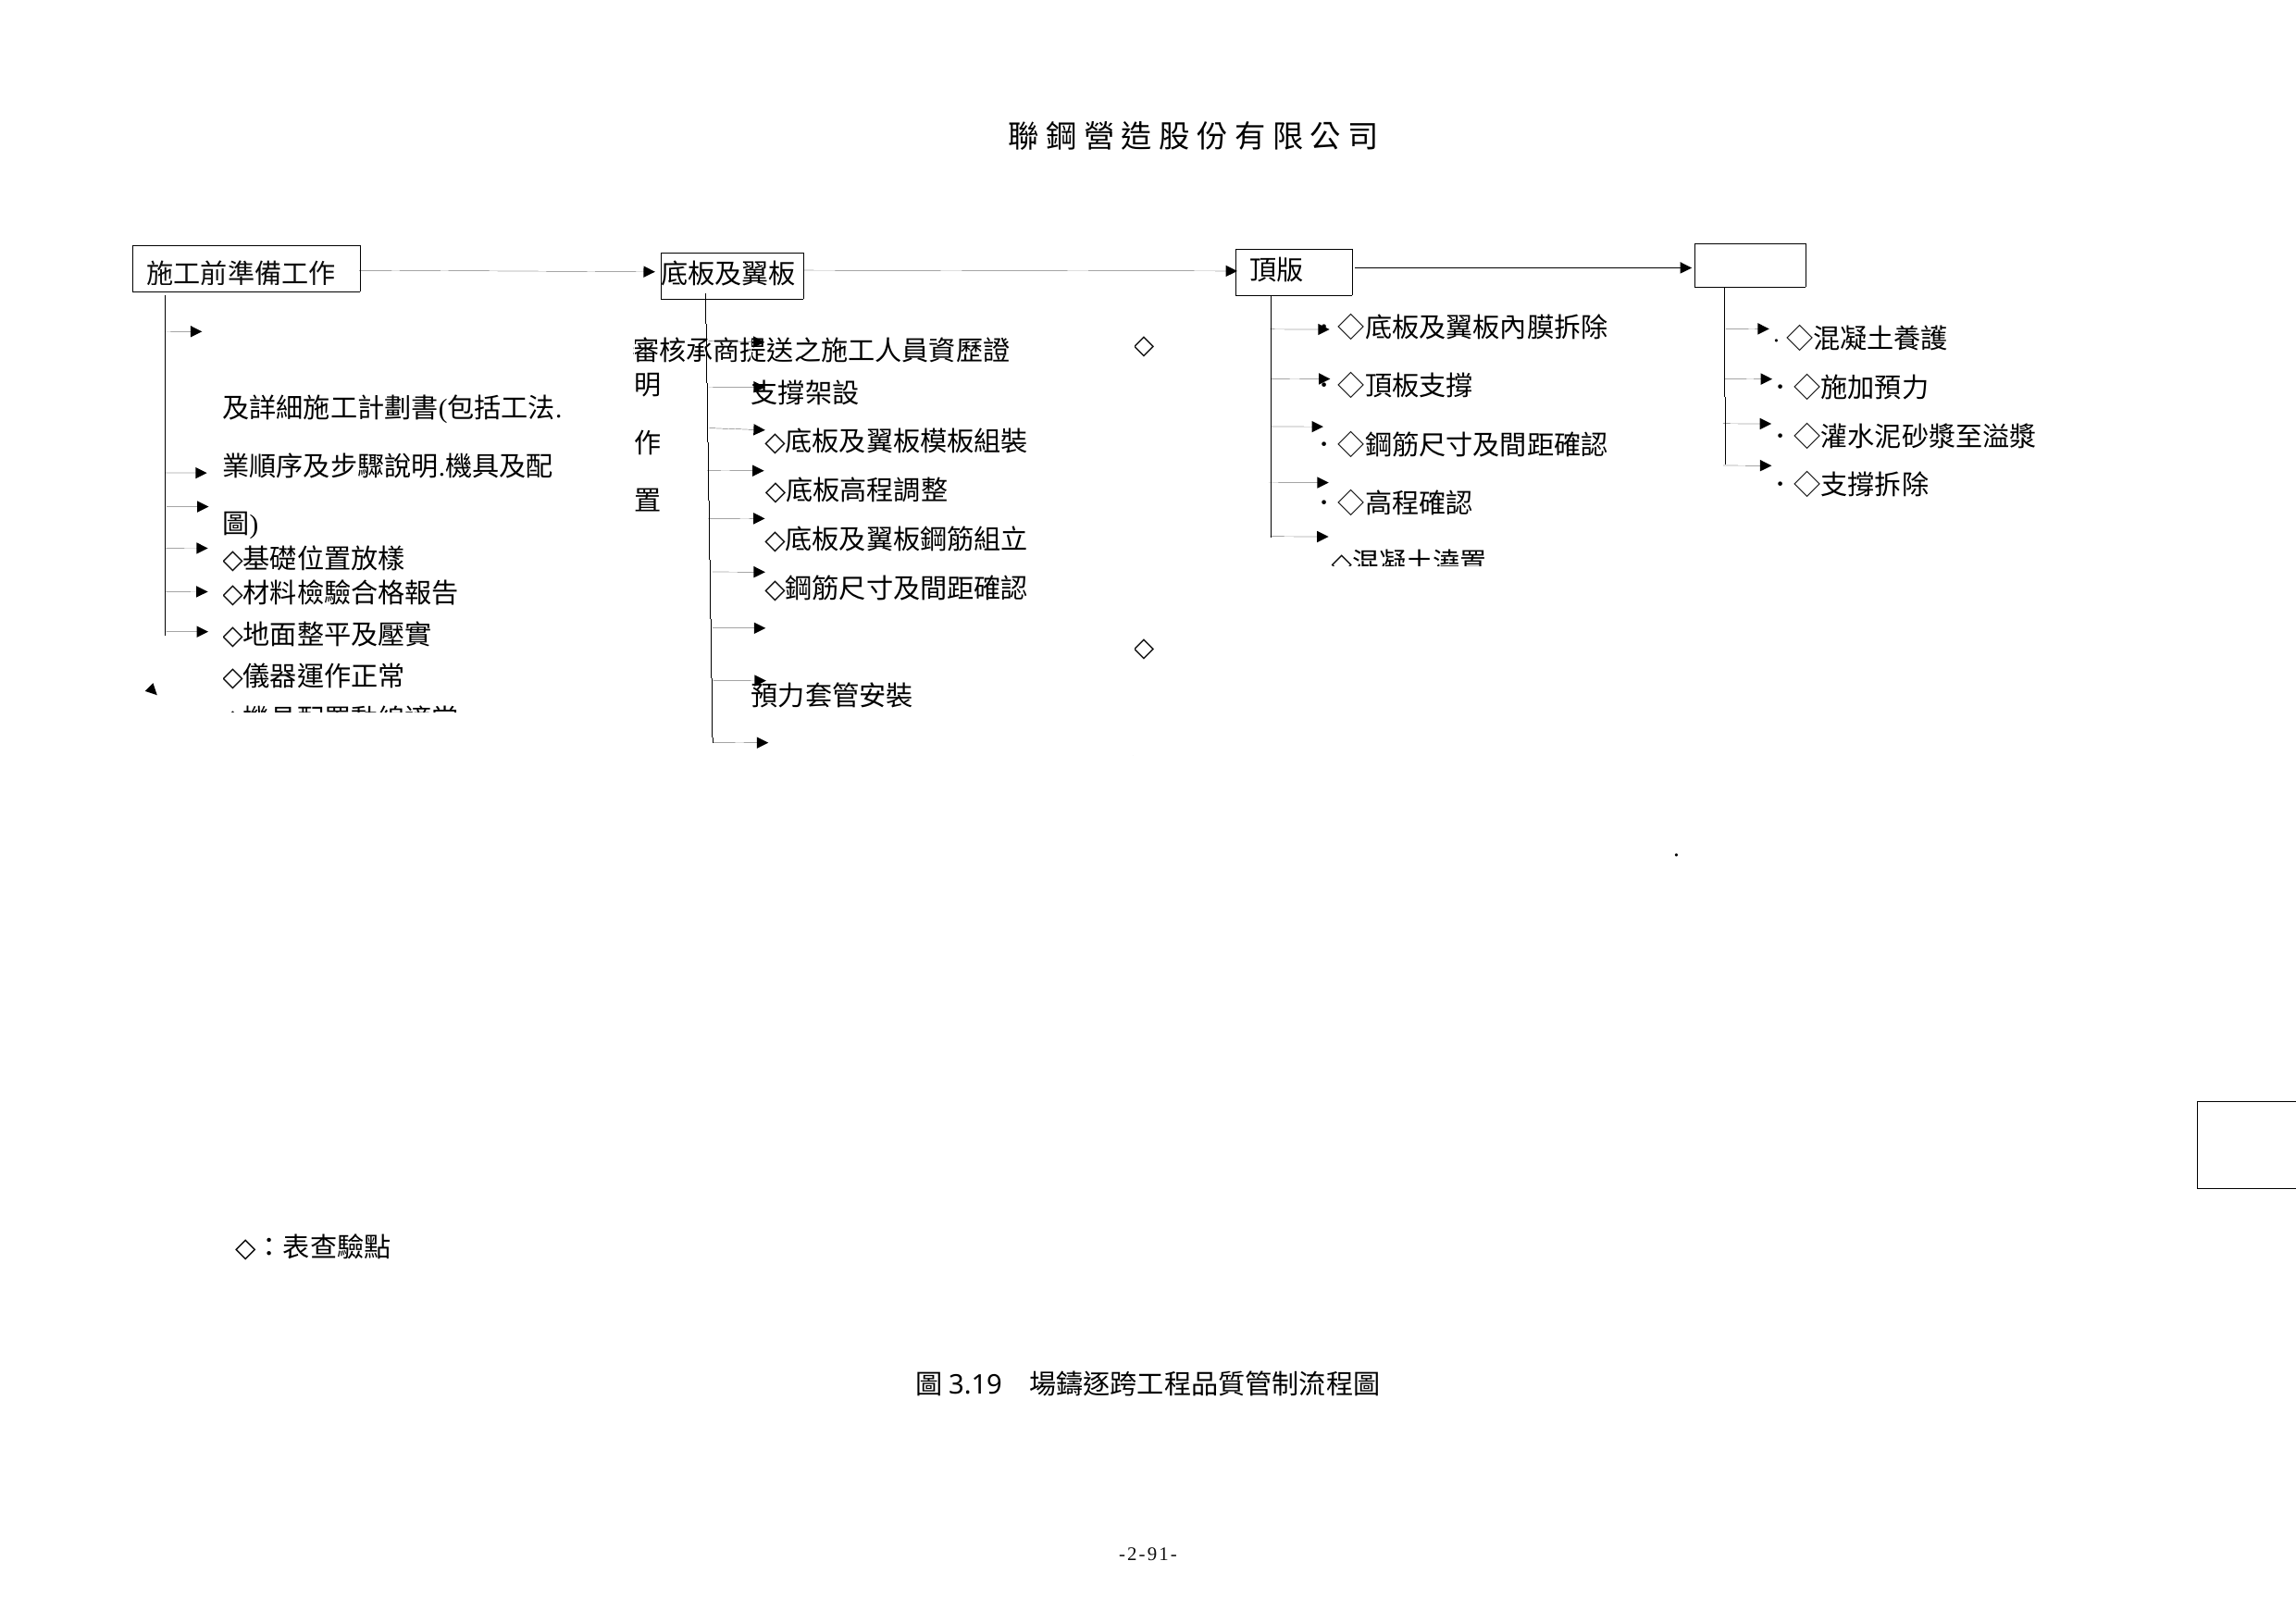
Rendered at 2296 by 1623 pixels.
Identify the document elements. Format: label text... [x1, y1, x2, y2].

table_cell [166, 574, 222, 624]
table_cell [706, 300, 763, 323]
table_cell [763, 675, 894, 725]
table_cell [751, 388, 762, 403]
table_cell [1498, 307, 1608, 323]
table_cell [1629, 824, 1759, 832]
table_cell [1891, 574, 2021, 624]
table_cell [1072, 474, 1134, 524]
table_cell [1072, 223, 1202, 270]
table_cell [1311, 524, 1334, 566]
table_cell [1759, 1075, 1891, 1125]
table_cell [1759, 524, 1767, 574]
table_cell [1203, 625, 1334, 675]
table_cell [1609, 424, 1629, 474]
table_cell [1409, 383, 1415, 390]
table_cell [371, 713, 502, 725]
table_cell [1891, 625, 2021, 675]
table_cell [1272, 324, 1310, 328]
table_cell [1498, 1125, 1541, 1176]
table_cell [894, 824, 1072, 874]
table_cell [710, 519, 751, 524]
table_cell [1768, 374, 1891, 424]
table_cell [1135, 474, 1202, 524]
table_cell [632, 774, 763, 824]
table_cell [1272, 474, 1310, 482]
table_cell [1891, 833, 1944, 874]
table_cell [224, 553, 240, 569]
table_cell [1334, 223, 1498, 273]
table_cell [502, 675, 632, 712]
table_cell [166, 374, 222, 424]
table_cell [1629, 975, 1759, 1025]
table_cell [2084, 424, 2152, 474]
table_cell [1272, 379, 1310, 424]
table_cell [2021, 324, 2083, 374]
table_cell [1236, 250, 1334, 273]
table_cell [763, 725, 894, 765]
table_cell [1768, 574, 1891, 624]
table_cell [1891, 874, 1944, 975]
table_cell [1072, 774, 1202, 824]
table_cell [274, 630, 278, 643]
table_cell [751, 574, 763, 624]
table_cell [1759, 625, 1767, 675]
table_cell [231, 398, 239, 403]
table_cell [894, 273, 1072, 323]
table_cell [894, 374, 1072, 424]
table_cell [2021, 1125, 2152, 1176]
table_cell [1542, 975, 1629, 1025]
table_cell [1768, 424, 1891, 474]
table_cell [1311, 424, 1334, 474]
table_cell [358, 596, 371, 601]
table_cell [109, 625, 222, 675]
table_cell [240, 824, 371, 874]
table_cell [502, 824, 632, 874]
table_cell [371, 625, 502, 675]
table_cell [1135, 641, 1151, 657]
table_cell [1334, 675, 1498, 725]
table_cell [1759, 874, 1891, 975]
table_cell [713, 681, 751, 725]
table_cell [894, 725, 1072, 765]
table_cell [1486, 317, 1498, 323]
table_cell [109, 675, 240, 725]
table_cell [502, 625, 632, 675]
table_cell [763, 874, 1498, 1176]
table_cell [223, 574, 240, 594]
table_cell [1072, 424, 1134, 474]
table_cell [1759, 427, 1767, 463]
table_cell [1759, 824, 1891, 832]
table_cell [751, 628, 763, 675]
table_cell [650, 375, 657, 379]
table_cell [1629, 524, 1759, 574]
table_cell [1629, 474, 1759, 524]
table_cell [1203, 824, 1334, 874]
table_cell [1542, 833, 1629, 874]
table_cell [315, 464, 325, 471]
table_cell [371, 975, 502, 1025]
table_cell [1609, 374, 1629, 424]
table_cell [1945, 874, 2021, 975]
table_cell [727, 273, 736, 279]
table_cell [2021, 433, 2030, 442]
table_cell [763, 524, 894, 574]
table_cell [1334, 424, 1498, 474]
table_cell [240, 273, 371, 318]
table_cell [1498, 774, 1629, 824]
table_cell [1542, 874, 1629, 975]
table_cell [751, 402, 763, 424]
table_cell [1427, 385, 1438, 390]
table_cell [240, 1025, 371, 1075]
table_cell [751, 351, 756, 359]
table_cell [894, 474, 1072, 524]
table_cell [240, 524, 371, 574]
table_cell [635, 324, 706, 374]
table_cell [502, 524, 632, 574]
table_cell [1759, 474, 1767, 524]
table_cell [1431, 325, 1441, 332]
table_cell [1203, 273, 1271, 323]
table_cell [1498, 874, 1541, 975]
table_cell [223, 374, 240, 416]
table_cell [1891, 474, 2021, 524]
table_cell [224, 675, 240, 687]
table_cell [1498, 725, 1629, 774]
table_cell [1272, 296, 1334, 323]
table_cell [1695, 273, 1759, 287]
table_cell [109, 574, 165, 624]
table_cell [1891, 686, 2021, 725]
table_cell [751, 694, 763, 725]
table_cell [502, 725, 632, 774]
table_cell [763, 766, 894, 774]
table_cell [371, 223, 502, 270]
table_cell [1759, 223, 1891, 273]
table_cell [894, 675, 1072, 725]
table_cell [2084, 524, 2152, 574]
table_cell [1629, 725, 1759, 774]
table_cell [751, 357, 763, 374]
table_cell [751, 474, 763, 518]
table_cell [1203, 725, 1334, 774]
table_cell [1498, 675, 1629, 725]
table_cell [1072, 725, 1202, 774]
table_cell [1629, 675, 1759, 725]
table_cell [1489, 325, 1496, 331]
table_cell [1498, 574, 1629, 624]
table_cell [223, 563, 240, 574]
table_cell [166, 524, 222, 574]
table_cell [2021, 574, 2083, 624]
table_cell [240, 223, 371, 270]
table_cell [1272, 427, 1310, 474]
table_cell [708, 424, 751, 429]
table_cell [1203, 374, 1271, 424]
table_cell [1891, 223, 2021, 273]
table_cell [1498, 474, 1608, 524]
table_cell [166, 474, 222, 524]
table_cell [635, 474, 751, 524]
table_cell [1759, 469, 1767, 474]
table_cell [1334, 474, 1498, 524]
table_cell [109, 774, 240, 824]
table_cell [1542, 1075, 1629, 1125]
table_cell [502, 1025, 632, 1075]
table_cell [502, 324, 632, 374]
table_cell [1203, 474, 1271, 524]
table_cell [502, 574, 632, 624]
table_cell [502, 374, 632, 424]
table_cell [662, 273, 763, 299]
table_cell [763, 474, 894, 524]
table_cell [1072, 574, 1134, 624]
table_cell [308, 464, 317, 474]
table_cell [1629, 324, 1724, 374]
table_cell [1629, 625, 1759, 675]
table_cell [1334, 625, 1498, 675]
table_cell [371, 273, 502, 318]
table_cell [2084, 574, 2152, 624]
table_cell [1311, 474, 1334, 524]
table_cell [234, 405, 240, 413]
table_cell [502, 424, 632, 474]
table_cell [1768, 324, 1891, 374]
table_cell [240, 424, 371, 474]
table_cell [360, 625, 367, 630]
table_cell [502, 713, 632, 725]
table_cell [1236, 273, 1334, 295]
table_cell [1135, 524, 1202, 574]
table_cell [1768, 675, 1891, 685]
table_cell [1629, 268, 1680, 273]
table_cell [1203, 774, 1334, 824]
table_cell [502, 223, 632, 271]
table_cell [1891, 975, 1944, 1025]
table_cell [1334, 250, 1352, 273]
table_cell [2021, 874, 2152, 975]
table_cell [109, 1125, 240, 1176]
table_cell [751, 430, 763, 470]
table_cell [1498, 1075, 1541, 1125]
table_cell [1203, 574, 1334, 624]
table_cell [1494, 324, 1498, 337]
table_cell [763, 686, 768, 692]
table_cell [1945, 1075, 2021, 1125]
table_cell [511, 464, 521, 471]
table_cell [1536, 324, 1544, 338]
table_cell [763, 326, 894, 374]
table_cell [632, 223, 763, 273]
table_cell [240, 625, 371, 675]
table_cell [1759, 975, 1891, 1025]
table_cell [707, 324, 763, 374]
table_cell [1829, 484, 1840, 489]
table_cell [240, 374, 371, 424]
table_cell [1542, 1025, 1629, 1075]
table_cell [166, 324, 222, 374]
table_cell [1595, 317, 1603, 322]
table_cell [1629, 833, 1759, 874]
table_cell [240, 725, 371, 774]
table_cell [1498, 524, 1629, 574]
table_cell [1759, 774, 1891, 824]
table_cell [1272, 374, 1310, 378]
table_cell [894, 574, 1072, 624]
table_cell [635, 625, 711, 675]
table_cell [763, 392, 770, 398]
table_cell [1759, 331, 1767, 374]
table_cell [240, 774, 371, 824]
table_cell [502, 319, 632, 323]
table_cell [1759, 273, 1891, 323]
table_cell [635, 424, 751, 474]
table_cell [2021, 725, 2152, 774]
table_cell [366, 676, 371, 685]
table_cell [504, 464, 514, 474]
table_cell [635, 524, 751, 574]
table_cell [632, 975, 763, 1025]
table_cell [1498, 824, 1629, 874]
table_cell [1759, 1025, 1891, 1075]
table_cell [240, 574, 371, 624]
table_header [112, 223, 237, 273]
table_header 聯 鋼 營 造 股 份 有 限 公 司 [109, 117, 2152, 168]
table_cell [425, 469, 434, 474]
table_cell [1629, 1125, 1759, 1176]
table_cell [371, 424, 502, 474]
table_cell [1891, 1125, 1944, 1176]
table_cell [240, 324, 371, 374]
table_cell [763, 774, 894, 824]
table_cell [2084, 374, 2152, 424]
table_cell [902, 578, 910, 584]
table_cell [371, 374, 502, 424]
table_cell [1498, 223, 1629, 267]
table_cell [1891, 324, 2021, 374]
table_cell [2084, 474, 2152, 524]
table_cell [109, 1025, 240, 1075]
table_cell [109, 975, 240, 1025]
table_cell [366, 667, 371, 675]
table_cell [2021, 474, 2083, 524]
table_cell [894, 223, 1072, 270]
table_cell [751, 725, 763, 742]
table_cell [894, 774, 1072, 824]
table_cell [1768, 474, 1891, 524]
table_cell [2084, 625, 2152, 675]
table_cell [751, 374, 763, 387]
table_cell [2021, 273, 2152, 323]
table_cell [2021, 774, 2152, 824]
table_cell [1498, 975, 1541, 1025]
table_cell [1072, 326, 1134, 374]
table_cell [1945, 1125, 2021, 1176]
table_cell [358, 675, 364, 685]
table_cell [763, 424, 894, 474]
table_cell [1334, 774, 1498, 824]
table_cell [1726, 424, 1759, 465]
table_cell [1725, 324, 1757, 328]
table_cell [109, 324, 165, 374]
table_cell [1629, 223, 1759, 273]
table_cell [502, 774, 632, 824]
table_cell [751, 524, 763, 572]
table_cell [763, 273, 894, 323]
table_cell [166, 424, 222, 474]
table_cell [1916, 475, 1924, 479]
table_cell [632, 874, 763, 975]
table_cell [1072, 675, 1134, 725]
table_cell [371, 474, 502, 524]
table_cell [109, 474, 165, 524]
table_cell [2021, 318, 2083, 323]
table_cell [1311, 324, 1334, 374]
table_cell [2084, 324, 2152, 374]
table_cell [1629, 574, 1759, 624]
table_cell [109, 374, 165, 424]
table_cell [763, 374, 894, 424]
table_cell [1629, 424, 1759, 474]
table_cell [1498, 374, 1608, 424]
table_cell [371, 574, 502, 624]
table_cell [305, 625, 316, 636]
table_cell [712, 625, 751, 675]
table_cell [502, 273, 632, 318]
table_cell [223, 680, 240, 712]
table_cell [502, 456, 506, 473]
table_cell [371, 1025, 502, 1075]
table_cell [1725, 374, 1759, 378]
table_cell [894, 326, 1072, 374]
table_cell [363, 632, 371, 639]
table_cell [1542, 1125, 1629, 1176]
table_cell [223, 424, 240, 474]
table_cell [1891, 1025, 1944, 1075]
table_cell [894, 424, 1072, 474]
table_cell [1334, 324, 1498, 374]
table_cell [650, 381, 657, 386]
table_cell [632, 1075, 763, 1125]
table_cell [1629, 1025, 1759, 1075]
table_cell [662, 254, 763, 273]
table_cell [1498, 268, 1629, 273]
table_cell [240, 1125, 371, 1176]
table_cell [1272, 329, 1310, 374]
table_cell [1695, 244, 1759, 273]
table_cell [1334, 273, 1498, 306]
table_cell [1272, 524, 1310, 536]
table_cell [109, 824, 240, 874]
table_cell [109, 424, 165, 474]
table_cell [1759, 1125, 1891, 1176]
text 圖 3.19 場鑄逐跨工程品質管制流程圖 [109, 1363, 2186, 1402]
table_cell [1498, 324, 1608, 374]
table_cell [371, 1075, 502, 1125]
table_cell [1072, 725, 1134, 765]
table_cell [1891, 524, 2021, 574]
table_cell [905, 586, 915, 593]
table_cell [502, 874, 632, 975]
table_cell [223, 524, 240, 560]
table_cell [1629, 273, 1724, 323]
table_cell [502, 1075, 632, 1125]
table_cell [223, 405, 240, 424]
table_cell [226, 524, 240, 532]
table_cell [635, 574, 751, 624]
table_cell [724, 264, 731, 269]
table_cell [240, 514, 245, 524]
table_cell [223, 638, 240, 675]
table_cell [223, 597, 240, 624]
table_cell [109, 1075, 240, 1125]
table_cell [1891, 824, 2021, 874]
table_cell [1498, 524, 1608, 566]
table_cell [502, 975, 632, 1025]
table_cell [224, 629, 240, 645]
table_cell [1881, 336, 1891, 347]
table_cell [1759, 675, 1891, 725]
table_cell [1759, 244, 1806, 273]
table_cell [1072, 374, 1134, 424]
table_cell [1759, 574, 1767, 624]
table_cell [1135, 675, 1202, 725]
table_cell [1891, 1075, 1944, 1125]
table_cell [359, 584, 370, 588]
text ◇：表查驗點 [175, 1226, 2186, 1264]
table_cell [1072, 273, 1202, 323]
table_cell [1498, 1025, 1541, 1075]
table_cell [371, 324, 502, 374]
table_cell [109, 273, 240, 323]
table_cell [1891, 273, 2021, 317]
table_cell [1768, 318, 1891, 323]
table_cell [632, 824, 763, 874]
table_cell [1945, 1025, 2021, 1075]
table_cell [1311, 374, 1334, 424]
table_cell [1629, 774, 1759, 824]
table_cell [1768, 524, 1891, 574]
table_cell [371, 524, 502, 574]
table_cell [223, 625, 240, 636]
table_cell [1759, 379, 1767, 420]
table_cell [635, 374, 751, 424]
table_cell [2021, 374, 2083, 424]
table_cell [427, 463, 434, 467]
table_cell [1609, 324, 1629, 374]
table_cell [1334, 567, 1498, 574]
table_cell [1311, 307, 1334, 323]
table_cell [894, 625, 1072, 675]
table_cell [1135, 424, 1202, 474]
table_cell [288, 630, 292, 643]
table_cell [1203, 675, 1334, 725]
table_cell [2021, 824, 2152, 874]
table_cell [1334, 824, 1498, 874]
table_cell [1482, 435, 1489, 440]
table_cell [109, 169, 2152, 223]
table_cell [2021, 675, 2083, 685]
table_cell [1891, 318, 2021, 323]
table_cell [1334, 374, 1498, 424]
table_cell [2021, 1075, 2152, 1125]
table_cell [1768, 625, 1891, 675]
table_cell [371, 874, 502, 975]
table_cell [632, 1025, 763, 1075]
table_cell [223, 324, 240, 374]
table_cell [1135, 574, 1202, 624]
table_cell [1072, 625, 1134, 675]
table_cell [751, 681, 759, 692]
table_cell [1334, 574, 1498, 624]
table_cell [1725, 288, 1759, 323]
table_cell [763, 273, 803, 299]
table_cell [1891, 675, 2021, 685]
table_cell [427, 456, 434, 461]
table_cell [763, 625, 894, 675]
table_cell [1609, 474, 1629, 524]
table_cell [1334, 307, 1498, 323]
table_cell [240, 319, 371, 323]
table_cell [1334, 557, 1349, 566]
table_cell [1203, 223, 1334, 270]
table_cell [312, 456, 319, 462]
table_cell [894, 524, 1072, 574]
table_cell [2021, 975, 2152, 1025]
table_cell [2021, 625, 2083, 675]
table_cell [632, 273, 705, 323]
table_cell [240, 524, 245, 532]
table_cell [1203, 524, 1334, 574]
table_cell [1629, 374, 1759, 424]
table_cell [1294, 266, 1299, 273]
table_cell [2021, 1025, 2152, 1075]
table_cell [1203, 424, 1271, 474]
table_cell [371, 824, 502, 874]
table_cell [508, 456, 515, 462]
table_cell [894, 766, 1072, 774]
table_cell [109, 874, 240, 975]
table_cell [1334, 524, 1498, 566]
table_cell [1629, 1075, 1759, 1125]
table_cell [371, 774, 502, 824]
table_cell [223, 319, 240, 323]
table_cell [2021, 524, 2083, 574]
table_cell [1891, 424, 2021, 474]
table_cell [1135, 324, 1202, 374]
table_cell [751, 326, 763, 338]
table_cell [1072, 524, 1134, 574]
table_cell [763, 254, 803, 273]
table_cell [1334, 725, 1498, 774]
table_cell [1891, 374, 2021, 424]
table_cell [632, 725, 763, 774]
table_cell [758, 684, 763, 692]
table_cell [1891, 774, 2021, 824]
table_cell [371, 1125, 502, 1176]
table_cell [240, 1075, 371, 1125]
table_cell [371, 675, 502, 712]
table_cell [109, 524, 165, 574]
table_cell [502, 474, 632, 524]
table_cell [1759, 725, 1891, 774]
table_cell [1498, 273, 1629, 323]
table_cell [1203, 324, 1271, 374]
table_cell [1072, 824, 1202, 874]
table_cell [1629, 874, 1759, 975]
table_cell [1725, 329, 1759, 374]
table_cell [1135, 625, 1202, 675]
table_cell [1409, 325, 1415, 331]
table_cell [751, 743, 763, 765]
table_cell [1498, 424, 1608, 474]
table_cell [1135, 339, 1151, 354]
table_cell [2021, 424, 2083, 474]
table_cell [2021, 675, 2152, 725]
table_header [112, 925, 237, 975]
table_cell [226, 514, 240, 524]
table_cell [240, 874, 371, 975]
table_cell [240, 474, 371, 524]
table_cell [224, 588, 240, 603]
table_cell [240, 713, 371, 725]
table_cell [2021, 223, 2152, 273]
table_cell [223, 474, 240, 524]
table_cell [1759, 833, 1891, 874]
table_cell [371, 319, 502, 323]
table_cell [1891, 725, 2021, 774]
table_cell [1484, 442, 1495, 450]
table_cell [632, 1125, 763, 1176]
table_cell [1272, 483, 1310, 524]
table_cell [240, 675, 371, 712]
table_cell [1135, 374, 1202, 424]
table_cell [1311, 374, 1319, 378]
table_cell [632, 675, 751, 725]
table_cell [240, 975, 371, 1025]
table_cell [708, 388, 751, 424]
table_cell [502, 1125, 632, 1176]
table_cell [763, 824, 894, 874]
table_cell [1498, 625, 1629, 675]
table_cell [371, 725, 502, 774]
table_cell [109, 725, 240, 774]
table_cell [1257, 260, 1266, 273]
table_cell [763, 223, 894, 270]
table_cell [529, 461, 538, 474]
table_cell [763, 574, 894, 624]
table_cell [1945, 975, 2021, 1025]
table_cell [1428, 317, 1435, 323]
